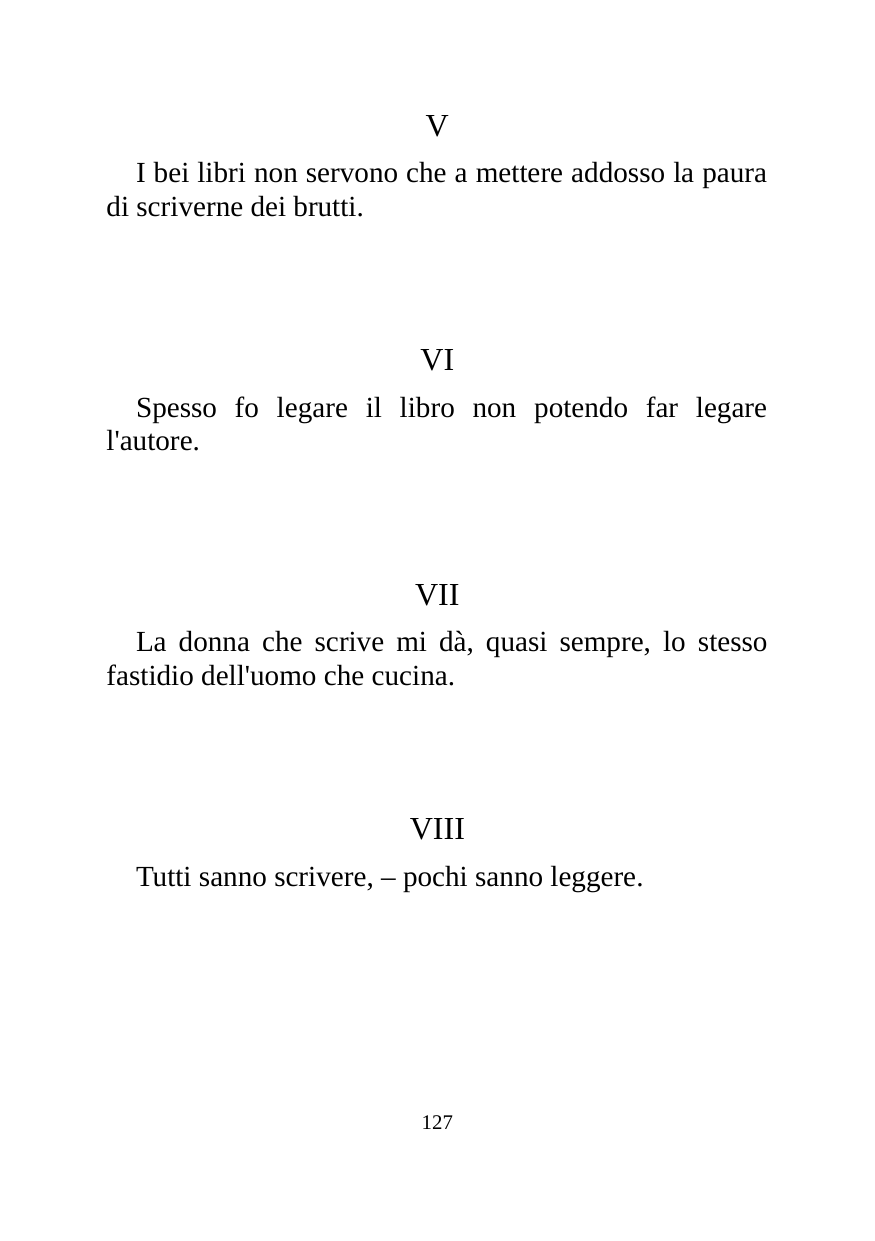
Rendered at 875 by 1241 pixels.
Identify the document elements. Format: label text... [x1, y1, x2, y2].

text I bei libri non servono che a mettere addosso la paura di scriverne dei brutti. [106, 156, 768, 223]
text Spesso fo legare il libro non potendo far legare l'autore. [106, 390, 768, 457]
subtitle VI [106, 341, 768, 378]
subtitle V [106, 106, 768, 143]
subtitle VII [106, 575, 768, 612]
subtitle VIII [106, 810, 768, 847]
text Tutti sanno scrivere, – pochi sanno leggere. [106, 859, 768, 892]
text La donna che scrive mi dà, quasi sempre, lo stesso fastidio dell'uomo che cucina. [106, 624, 768, 692]
